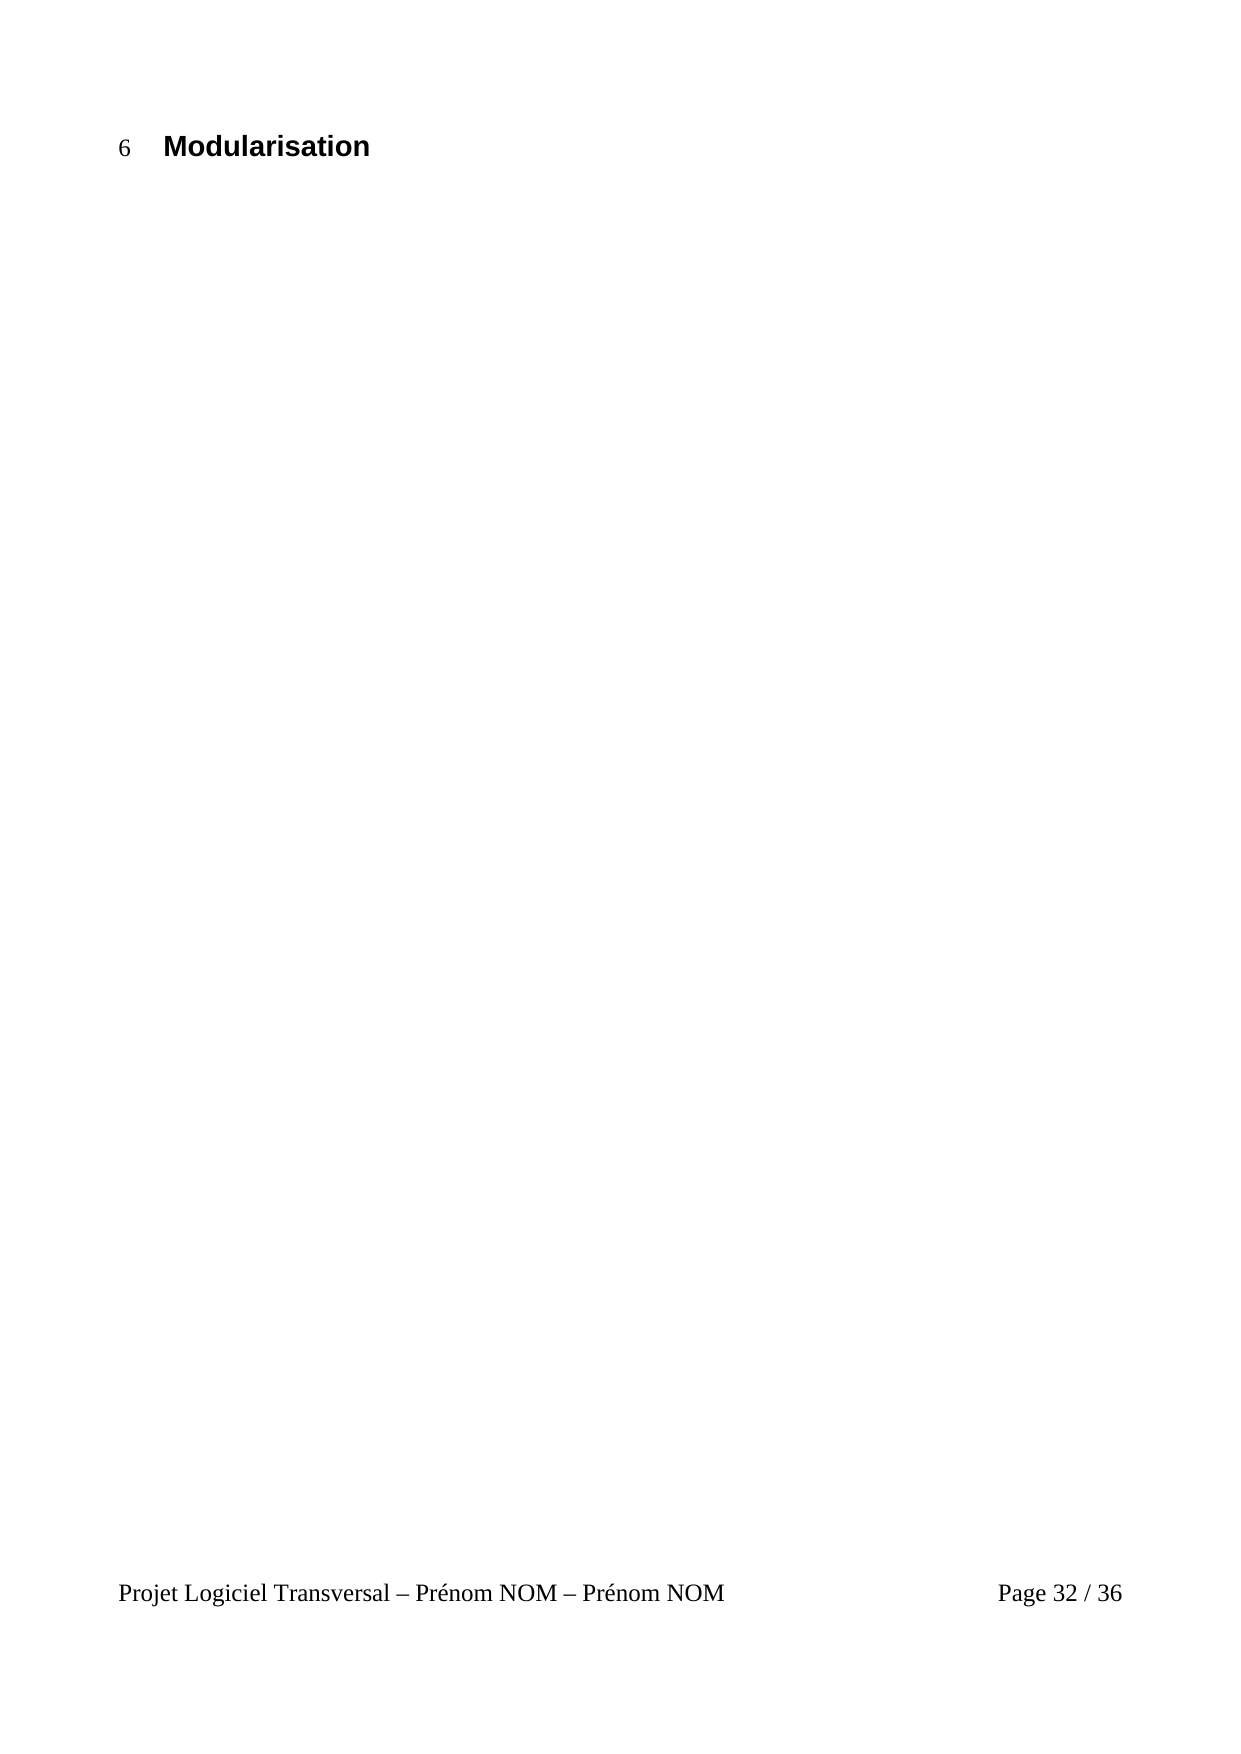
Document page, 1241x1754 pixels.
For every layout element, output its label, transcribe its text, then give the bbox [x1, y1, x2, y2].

list Modularisation [118, 129, 1122, 162]
